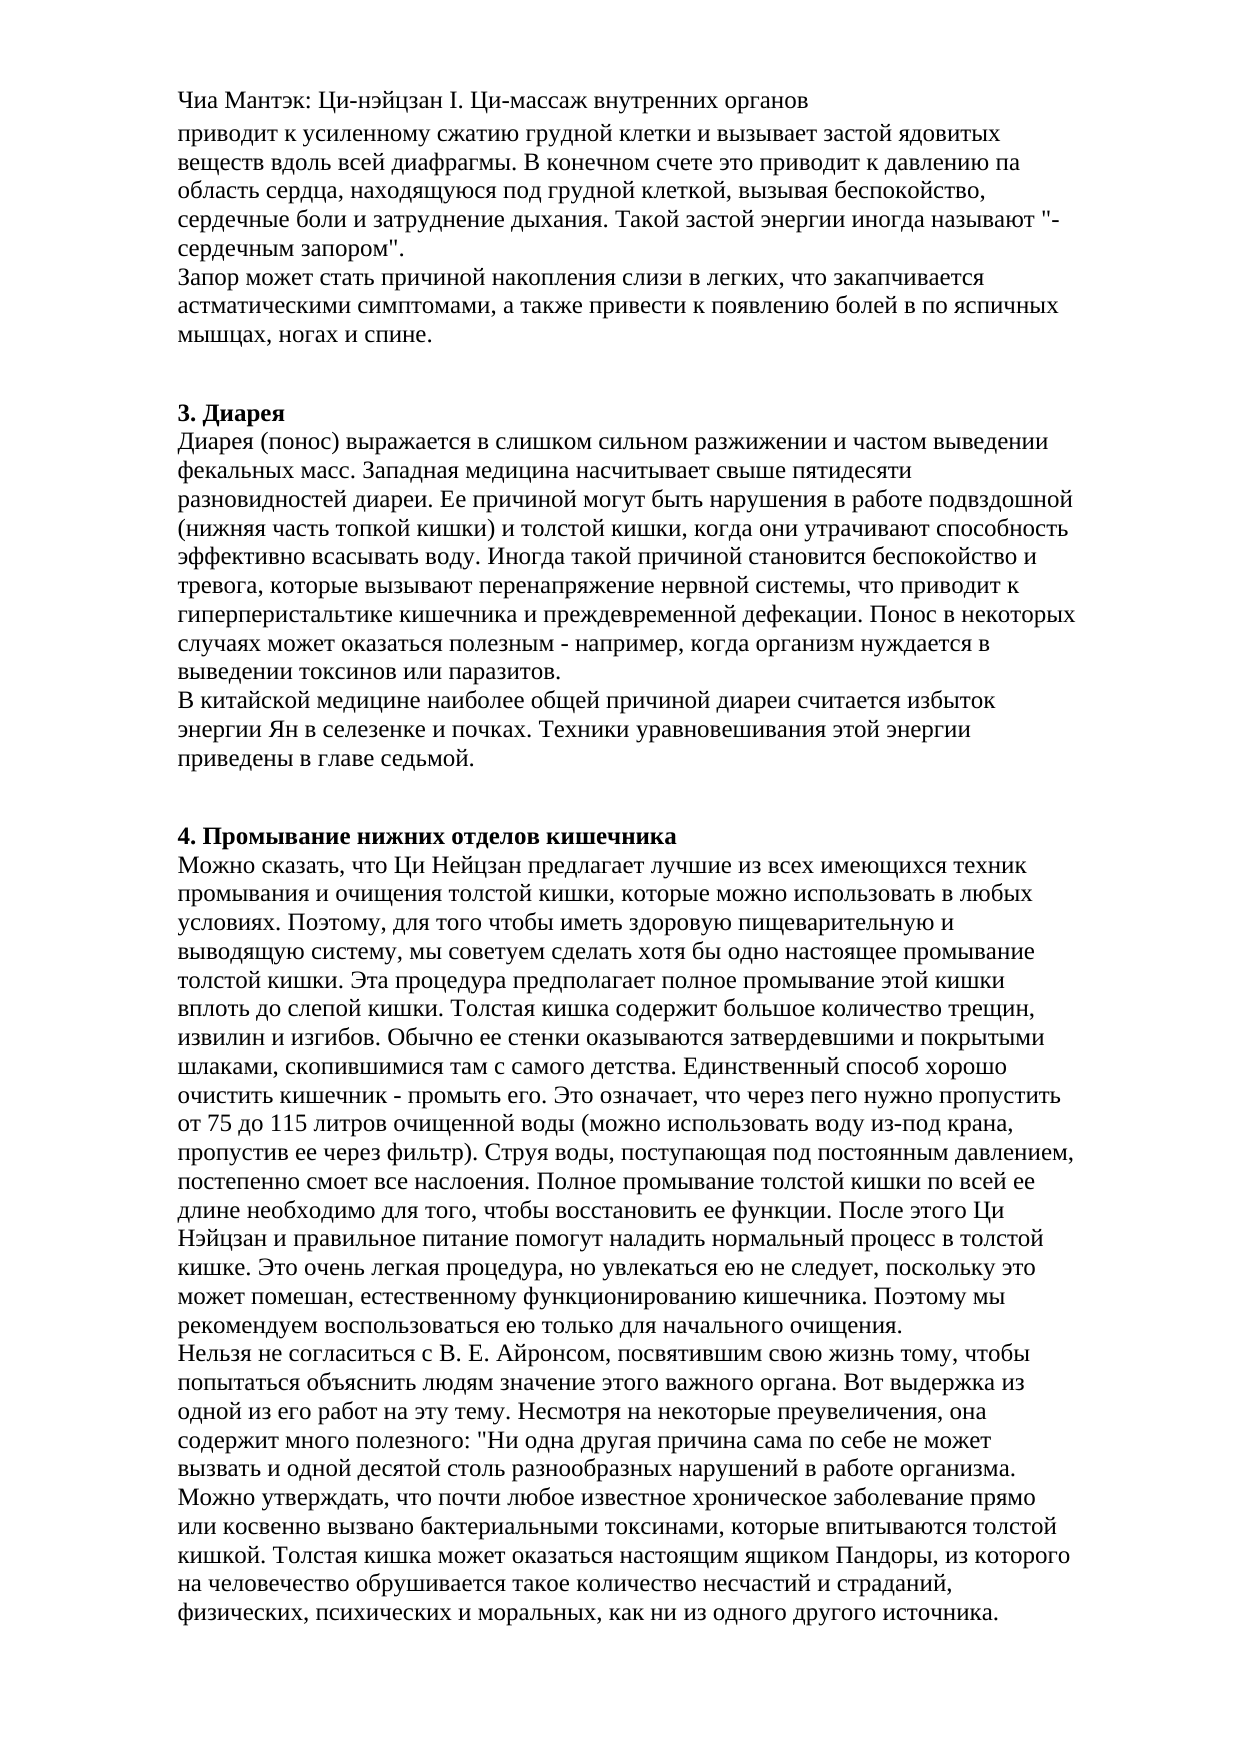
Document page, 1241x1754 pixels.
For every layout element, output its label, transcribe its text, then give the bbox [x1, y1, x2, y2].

text 3. Диарея Диарея (понос) выражается в слишком сильном разжижении и частом выведении фекальных масс. Западная медицина насчитывает свыше пятидесяти разновидностей диареи. Ее причиной могут быть нарушения в работе подвздошной (нижняя часть топкой кишки) и толстой кишки, когда они утрачивают способность эффективно всасывать воду. Иногда такой причиной становится беспокойство и тревога, которые вызывают перенапряжение нервной системы, что приводит к гиперперистальтике кишечника и преждевременной дефекации. Понос в некоторых случаях может оказаться полезным - например, когда организм нуждается в выведении токсинов или паразитов. В китайской медицине наиболее общей причиной диареи считается избыток энергии Ян в селезенке и почках. Техники уравновешивания этой энергии приведены в главе седьмой. [177, 369, 1076, 771]
text 4. Промывание нижних отделов кишечника Можно сказать, что Ци Нейцзан предлагает лучшие из всех имеющихся техник промывания и очищения толстой кишки, которые можно использовать в любых условиях. Поэтому, для того чтобы иметь здоровую пищеварительную и выводящую систему, мы советуем сделать хотя бы одно настоящее промывание толстой кишки. Эта процедура предполагает полное промывание этой кишки вплоть до слепой кишки. Толстая кишка содержит большое количество трещин, извилин и изгибов. Обычно ее стенки оказываются затвердевшими и покрытыми шлаками, скопившимися там с самого детства. Единственный способ хорошо очистить кишечник - промыть его. Это означает, что через пего нужно пропустить от 75 до 115 литров очищенной воды (можно использовать воду из-под крана, пропустив ее через фильтр). Струя воды, поступающая под постоянным давлением, постепенно смоет все наслоения. Полное промывание толстой кишки по всей ее длине необходимо для того, чтобы восстановить ее функции. После этого Ци Нэйцзан и правильное питание помогут наладить нормальный процесс в толстой кишке. Это очень легкая процедура, но увлекаться ею не следует, поскольку это может помешан, естественному функционированию кишечника. Поэтому мы рекомендуем воспользоваться ею только для начального очищения. Нельзя не согласиться с В. Е. Айронсом, посвятившим свою жизнь тому, чтобы попытаться объяснить людям значение этого важного органа. Вот выдержка из одной из его работ на эту тему. Несмотря на некоторые преувеличения, она содержит много полезного: "Ни одна другая причина сама по себе не может вызвать и одной десятой столь разнообразных нарушений в работе организма. Можно утверждать, что почти любое известное хроническое заболевание прямо или косвенно вызвано бактериальными токсинами, которые впитываются толстой кишкой. Толстая кишка может оказаться настоящим ящиком Пандоры, из которого на человечество обрушивается такое количество несчастий и страданий, физических, психических и моральных, как ни из одного другого источника. [177, 792, 1076, 1626]
text приводит к усиленному сжатию грудной клетки и вызывает застой ядовитых веществ вдоль всей диафрагмы. В конечном счете это приводит к давлению па область сердца, находящуюся под грудной клеткой, вызывая беспокойство, сердечные боли и затруднение дыхания. Такой застой энергии иногда называют "-сердечным запором". Запор может стать причиной накопления слизи в легких, что закапчивается астматическими симптомами, а также привести к появлению болей в по яспичных мышцах, ногах и спине. [177, 118, 1076, 348]
